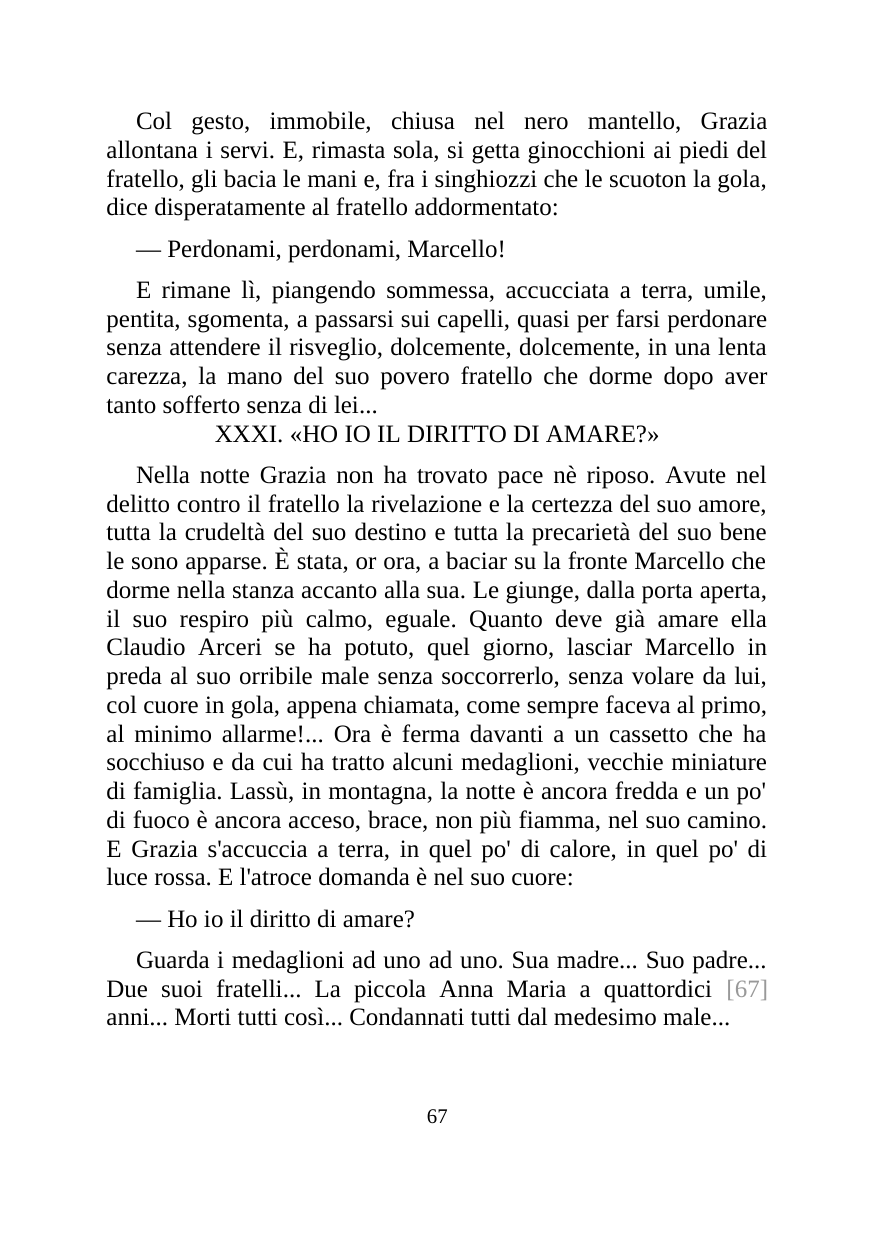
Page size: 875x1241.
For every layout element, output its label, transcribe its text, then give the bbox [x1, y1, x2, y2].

text — Perdonami, perdonami, Marcello! [106, 234, 768, 262]
text Col gesto, immobile, chiusa nel nero mantello, Grazia allontana i servi. E, rimasta sola, si getta ginocchioni ai piedi del fratello, gli bacia le mani e, fra i singhiozzi che le scuoton la gola, dice disperatamente al fratello addormentato: [106, 106, 768, 221]
text E rimane lì, piangendo sommessa, accucciata a terra, umile, pentita, sgomenta, a passarsi sui capelli, quasi per farsi perdonare senza attendere il risveglio, dolcemente, dolcemente, in una lenta carezza, la mano del suo povero fratello che dorme dopo aver tanto sofferto senza di lei... [106, 275, 768, 419]
text — Ho io il diritto di amare? [106, 904, 768, 932]
subtitle XXXI. «HO IO IL DIRITTO DI AMARE?» [106, 419, 768, 447]
text Nella notte Grazia non ha trovato pace nè riposo. Avute nel delitto contro il fratello la rivelazione e la certezza del suo amore, tutta la crudeltà del suo destino e tutta la precarietà del suo bene le sono apparse. È stata, or ora, a baciar su la fronte Marcello che dorme nella stanza accanto alla sua. Le giunge, dalla porta aperta, il suo respiro più calmo, eguale. Quanto deve già amare ella Claudio Arceri se ha potuto, quel giorno, lasciar Marcello in preda al suo orribile male senza soccorrerlo, senza volare da lui, col cuore in gola, appena chiamata, come sempre faceva al primo, al minimo allarme!... Ora è ferma davanti a un cassetto che ha socchiuso e da cui ha tratto alcuni medaglioni, vecchie miniature di famiglia. Lassù, in montagna, la notte è ancora fredda e un po' di fuoco è ancora acceso, brace, non più fiamma, nel suo camino. E Grazia s'accuccia a terra, in quel po' di calore, in quel po' di luce rossa. E l'atroce domanda è nel suo cuore: [106, 460, 768, 891]
text Guarda i medaglioni ad uno ad uno. Sua madre... Suo padre... Due suoi fratelli... La piccola Anna Maria a quattordici [67] anni... Morti tutti così... Condannati tutti dal medesimo male... [106, 945, 768, 1031]
